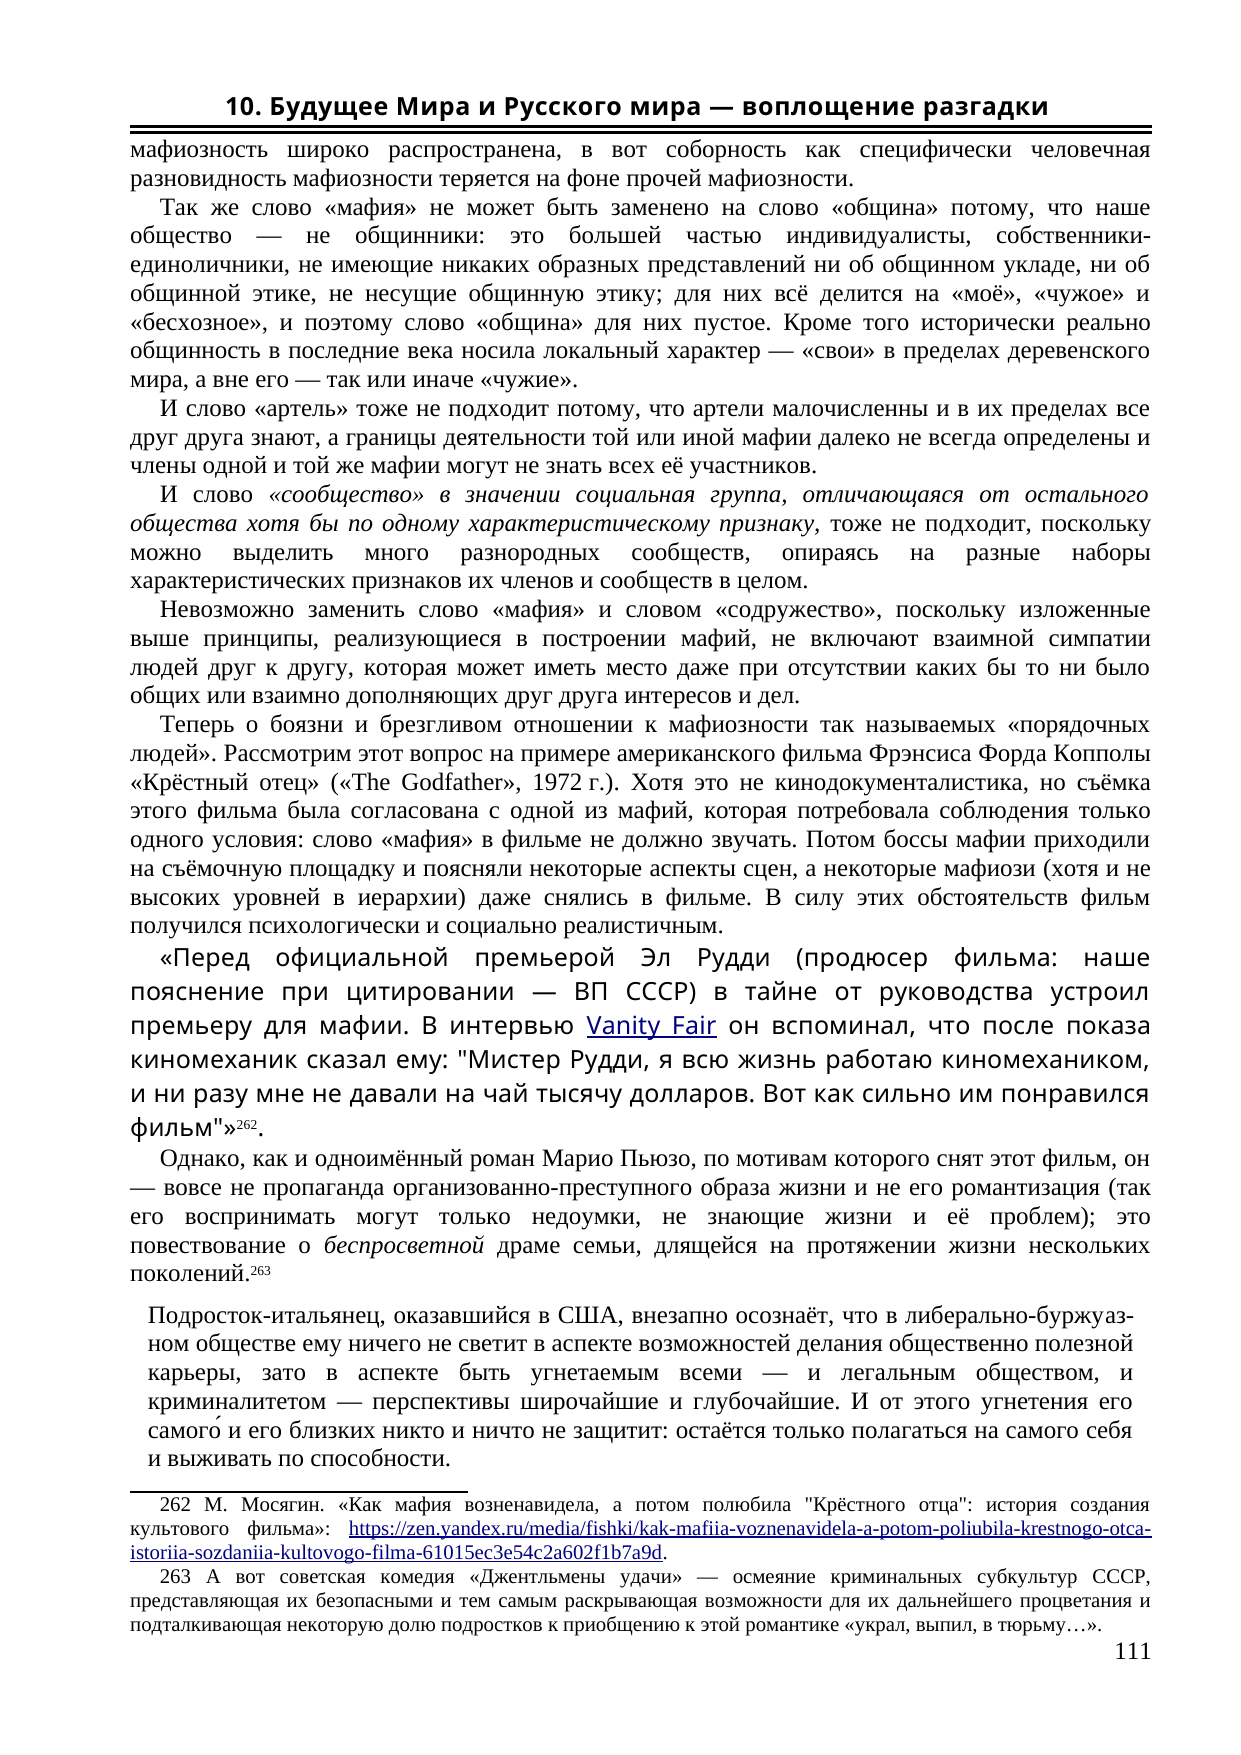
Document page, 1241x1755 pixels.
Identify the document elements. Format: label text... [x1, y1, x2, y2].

text Однако, как и одноимённый роман Марио Пьюзо, по мотивам которого снят этот фильм, он — вовсе не пропаганда организованно-преступного образа жизни и не его романтизация (так его воспринимать могут только недоумки, не знающие жизни и её проблем); это повествование о беспросветной драме семьи, длящейся на протяжении жизни нескольких поколений. [130, 1143, 1152, 1287]
text Подросток-итальянец, оказавшийся в США, внезапно осознаёт, что в либерально-буржу­аз­ном обществе ему ничего не светит в аспекте возможностей делания общественно полезной карьеры, зато в аспекте быть угнетаемым всеми — и легальным обществом, и криминалитетом — перспективы широчайшие и глубочайшие. И от этого угнетения его самого́ и его близких никто и ничто не защитит: остаётся только полагаться на самого себя и выживать по способности. [148, 1300, 1134, 1472]
text Так же слово «мафия» не может быть заменено на слово «община» потому, что наше общество — не общинники: это большей частью индивидуалисты, собственники-единоличники, не имеющие никаких образных представлений ни об общинном укладе, ни об общинной этике, не несущие общинную этику; для них всё делится на «моё», «чужое» и «бесхозное», и поэтому слово «община» для них пустое. Кроме того исторически реально общинность в последние века носила локальный характер — «свои» в пределах деревенского мира, а вне его — так или иначе «чужие». [130, 192, 1152, 393]
text И слово «артель» тоже не подходит потому, что артели малочисленны и в их пределах все друг друга знают, а границы деятельности той или иной мафии далеко не всегда определены и члены одной и той же мафии могут не знать всех её участников. [130, 393, 1152, 479]
text И слово «сообщество» в значении социальная группа, отличающаяся от остального общества хотя бы по одному характеристическому признаку, тоже не подходит, поскольку можно выделить много разнородных сообществ, опираясь на разные наборы характеристических признаков их членов и сообществ в целом. [130, 479, 1152, 594]
text мафиозность широко распространена, в вот соборность как специфически человечная разновидность мафиозности теряется на фоне прочей мафиозности. [130, 134, 1152, 192]
text А вот советская комедия «Джентльмены удачи» — осмеяние криминальных субкультур СССР, представляющая их безопасными и тем самым раскрывающая возможности для их дальнейшего процветания и подталкивающая некоторую долю подростков к приобщению к этой романтике «украл, выпил, в тюрьму…». [130, 1564, 1152, 1636]
text Невозможно заменить слово «мафия» и словом «содружество», поскольку изложенные выше принципы, реализующиеся в построении мафий, не включают взаимной симпатии людей друг к другу, которая может иметь место даже при отсутствии каких бы то ни было общих или взаимно дополняющих друг друга интересов и дел. [130, 594, 1152, 709]
text «Перед официальной премьерой Эл Рудди (продюсер фильма: наше пояснение при цитировании — ВП СССР) в тайне от руководства устроил премьеру для мафии. В интервью Vanity Fair он вспоминал, что после показа киномеханик сказал ему: "Мистер Рудди, я всю жизнь работаю киномехаником, и ни разу мне не давали на чай тысячу долларов. Вот как сильно им понравился фильм"». [130, 939, 1152, 1143]
text М. Мосягин. «Как мафия возненавидела, а потом полюбила "Крёстного отца": история создания культового фильма»: https://zen.yandex.ru/media/fishki/kak-mafiia-voznenavidela-a-potom-poliubila-krestnogo-otca-istoriia-sozdaniia-kultovogo-filma-61015ec3e54c2a602f1b7a9d. [130, 1492, 1152, 1564]
text Теперь о боязни и брезгливом отношении к мафиозности так называемых «порядочных людей». Рассмотрим этот вопрос на примере американского фильма Фрэнсиса Форда Копполы «Крёстный отец» («The Godfather», 1972 г.). Хотя это не кинодокументалистика, но съёмка этого фильма была согласована с одной из мафий, которая потребовала соблюдения только одного условия: слово «мафия» в фильме не должно звучать. Потом боссы мафии приходили на съёмочную площадку и поясняли некоторые аспекты сцен, а некоторые мафиози (хотя и не высоких уровней в иерархии) даже снялись в фильме. В силу этих обстоятельств фильм получился психологически и социально реалистичным. [130, 709, 1152, 939]
